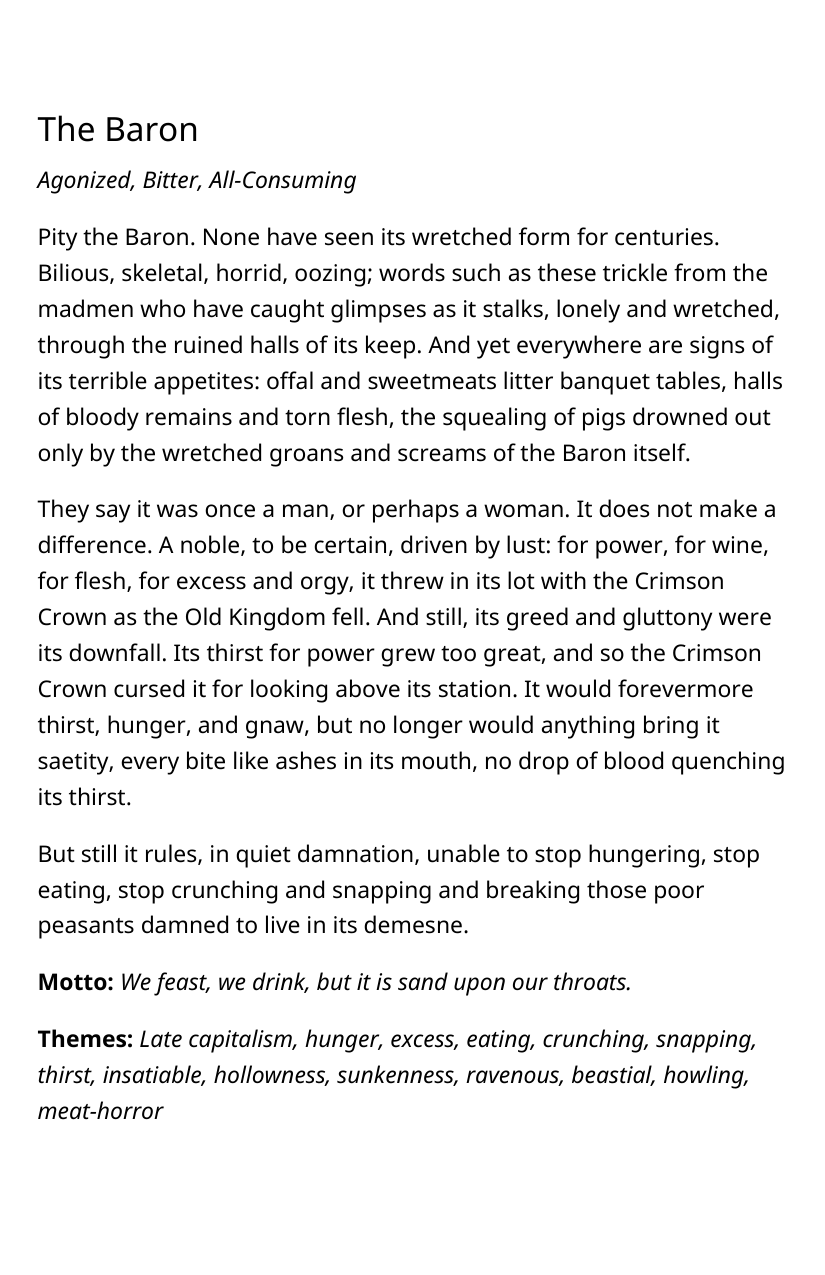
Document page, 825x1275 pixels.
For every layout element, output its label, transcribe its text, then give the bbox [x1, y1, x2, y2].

text They say it was once a man, or perhaps a woman. It does not make a difference. A noble, to be certain, driven by lust: for power, for wine, for flesh, for excess and orgy, it threw in its lot with the Crimson Crown as the Old Kingdom fell. And still, its greed and gluttony were its downfall. Its thirst for power grew too great, and so the Crimson Crown cursed it for looking above its station. It would forevermore thirst, hunger, and gnaw, but no longer would anything bring it saetity, every bite like ashes in its mouth, no drop of blood quenching its thirst. [37, 493, 787, 812]
text Pity the Baron. None have seen its wretched form for centuries. Bilious, skeletal, horrid, oozing; words such as these trickle from the madmen who have caught glimpses as it stalks, lonely and wretched, through the ruined halls of its keep. And yet everywhere are signs of its terrible appetites: offal and sweetmeats litter banquet tables, halls of bloody remains and torn flesh, the squealing of pigs drowned out only by the wretched groans and screams of the Baron itself. [37, 221, 787, 468]
text Agonized, Bitter, All-Consuming [37, 164, 787, 195]
text But still it rules, in quiet damnation, unable to stop hungering, stop eating, stop crunching and snapping and breaking those poor peasants damned to live in its demesne. [37, 838, 787, 941]
subtitle The Baron [37, 106, 787, 152]
text Motto: We feast, we drink, but it is sand upon our throats. [37, 966, 787, 997]
text Themes: Late capitalism, hunger, excess, eating, crunching, snapping, thirst, insatiable, hollowness, sunkenness, ravenous, beastial, howling, meat-horror [37, 1023, 787, 1126]
